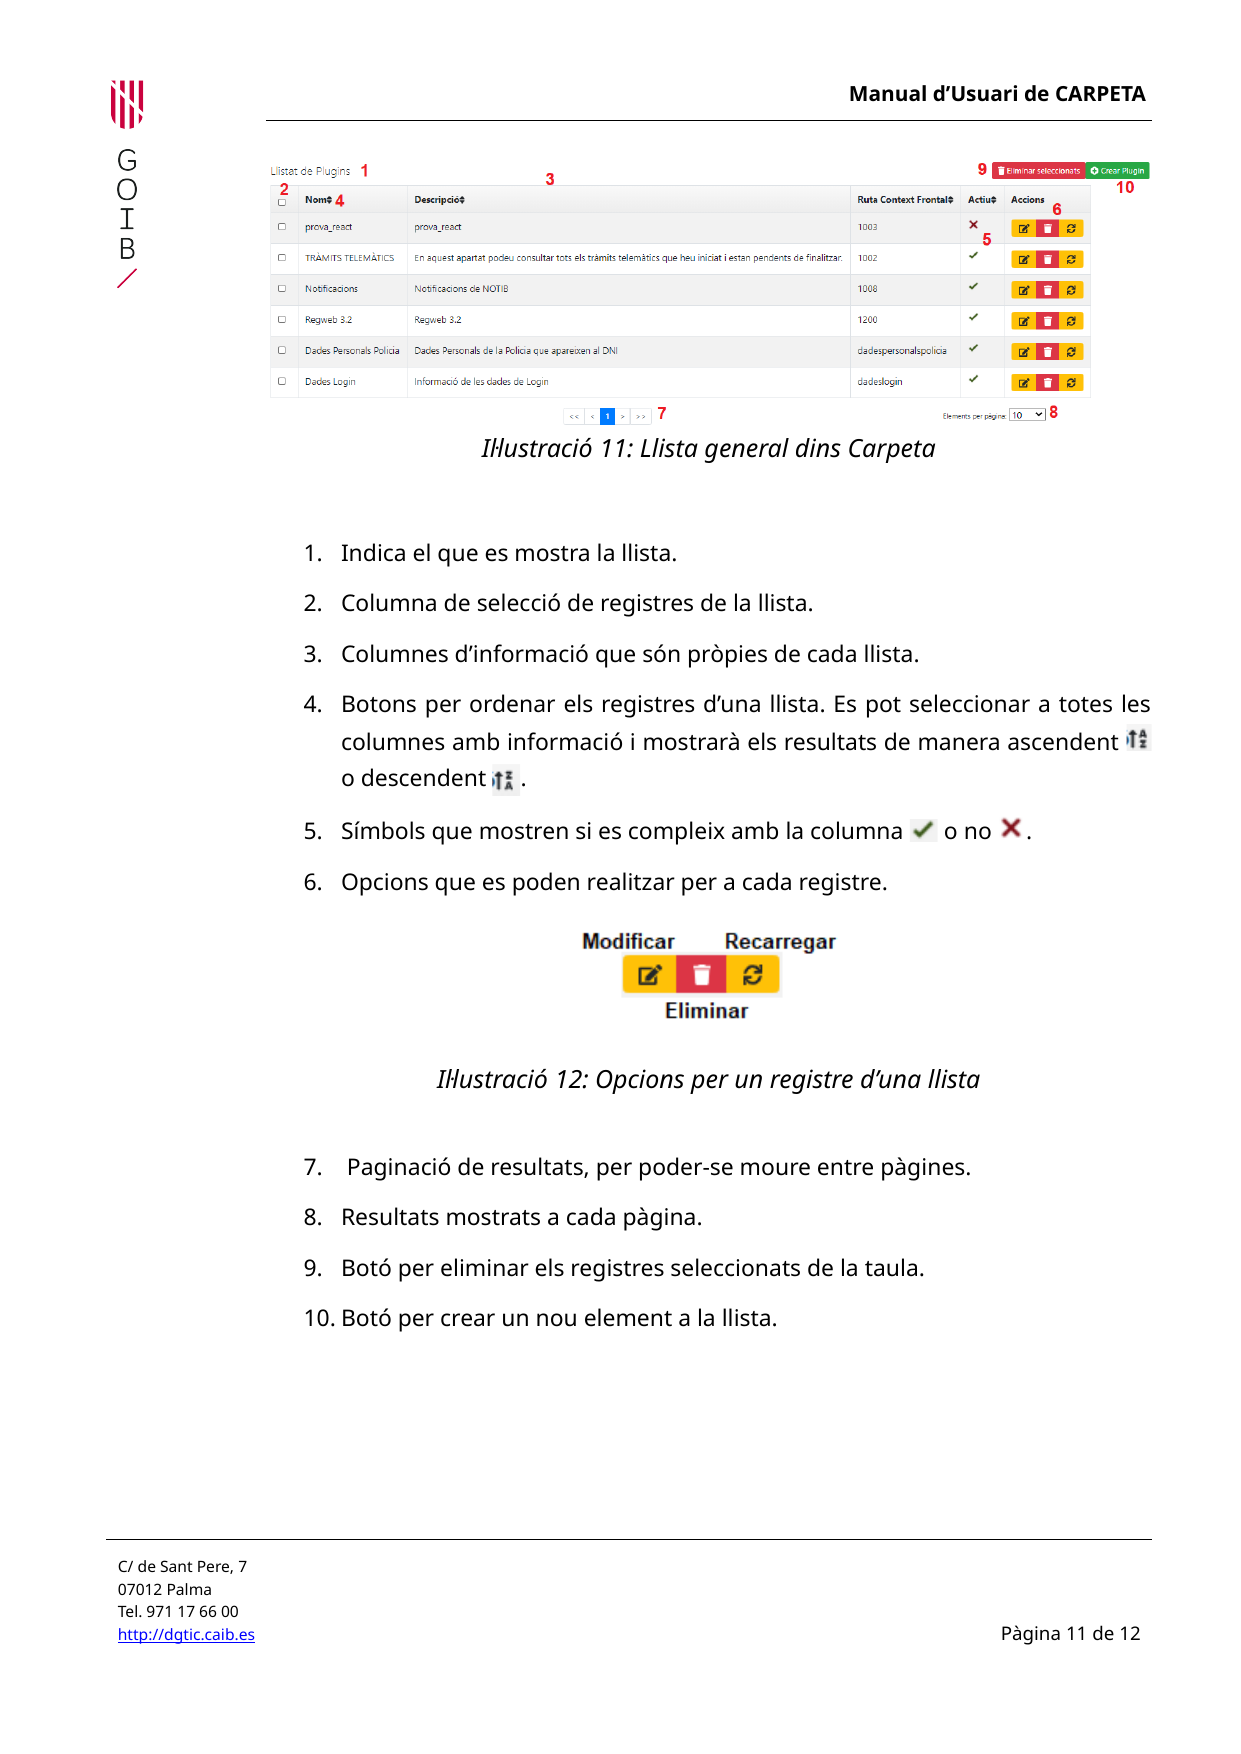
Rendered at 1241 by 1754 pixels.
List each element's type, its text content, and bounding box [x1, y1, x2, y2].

picture [265, 156, 1152, 431]
list Botó per crear un nou element a la llista. [303, 1302, 1152, 1333]
picture [997, 815, 1026, 841]
list Paginació de resultats, per poder-se moure entre pàgines. [303, 1151, 1152, 1182]
list Indica el que es mostra la llista. [303, 537, 1152, 568]
list Opcions que es poden realitzar per a cada registre. [303, 866, 1152, 897]
list Botó per eliminar els registres seleccionats de la taula. [303, 1252, 1152, 1283]
picture [82, 57, 172, 319]
picture [492, 764, 521, 796]
list Símbols que mostren si es compleix amb la columna o no . [303, 815, 1152, 846]
picture [909, 819, 938, 842]
picture [1126, 724, 1152, 751]
picture [570, 916, 847, 1031]
list Columnes d’informació que són pròpies de cada llista. [303, 638, 1152, 669]
list Columna de selecció de registres de la llista. [303, 587, 1152, 618]
list Botons per ordenar els registres d’una llista. Es pot seleccionar a totes les columnes amb informació i mostrarà els resultats de manera ascendent o descendent . [303, 688, 1152, 796]
text Il·lustració 11: Llista general dins Carpeta [266, 431, 1152, 465]
list Resultats mostrats a cada pàgina. [303, 1201, 1152, 1232]
text Il·lustració 12: Opcions per un registre d’una llista [266, 1031, 1152, 1096]
